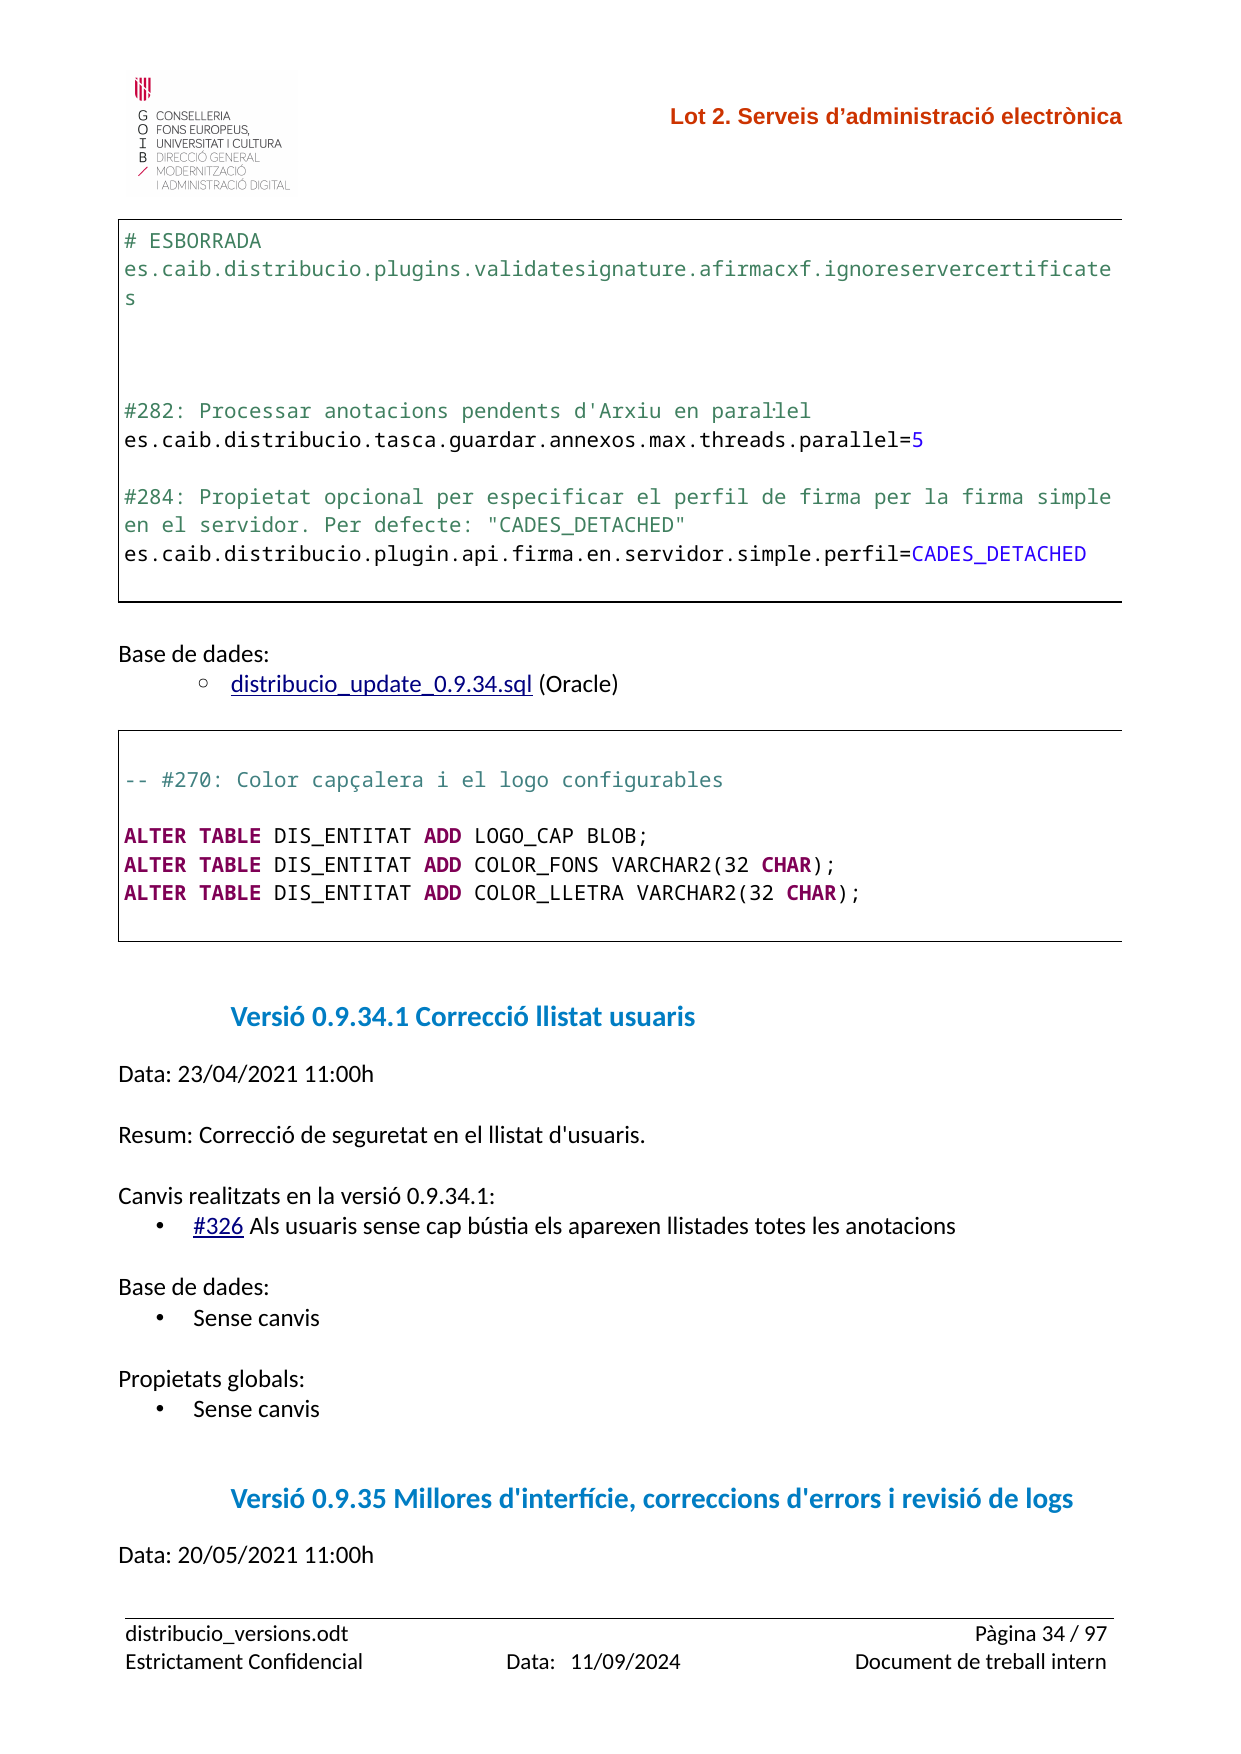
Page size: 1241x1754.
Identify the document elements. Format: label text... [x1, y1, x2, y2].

subtitle Versió 0.9.35 Millores d'interfície, correccions d'errors i revisió de logs [153, 1480, 1122, 1516]
list distribucio_update_0.9.34.sql (Oracle) [193, 668, 1122, 699]
text Base de dades: [118, 638, 1122, 668]
table_header # ESBORRADA es.caib.distribucio.plugins.validatesignature.afirmacxf.ignoreservercertificates #282: Processar anotacions pendents d'Arxiu en paral·lel es.caib.distribucio.tasca.guardar.annexos.max.threads.parallel=5 #284: Propietat opcional per especificar el perfil de firma per la firma simple en el servidor. Per defecte: "CADES_DETACHED" es.caib.distribucio.plugin.api.firma.en.servidor.simple.perfil=CADES_DETACHED [119, 220, 1122, 601]
list Sense canvis [156, 1302, 1122, 1332]
text Canvis realitzats en la versió 0.9.34.1: [118, 1180, 1122, 1210]
list Sense canvis [156, 1393, 1122, 1424]
subtitle Versió 0.9.34.1 Correcció llistat usuaris [153, 998, 1122, 1034]
text Base de dades: [118, 1271, 1122, 1302]
text Resum: Correcció de seguretat en el llistat d'usuaris. [118, 1119, 1122, 1149]
table_header -- #270: Color capçalera i el logo configurables ALTER TABLE DIS_ENTITAT ADD LOGO_CAP BLOB; ALTER TABLE DIS_ENTITAT ADD COLOR_FONS VARCHAR2(32 CHAR); ALTER TABLE DIS_ENTITAT ADD COLOR_LLETRA VARCHAR2(32 CHAR); [119, 731, 1122, 941]
list #326 Als usuaris sense cap bústia els aparexen llistades totes les anotacions [156, 1210, 1122, 1241]
picture [126, 70, 299, 197]
text Data: 20/05/2021 11:00h [118, 1539, 1122, 1570]
text Propietats globals: [118, 1363, 1122, 1393]
text Data: 23/04/2021 11:00h [118, 1058, 1122, 1088]
